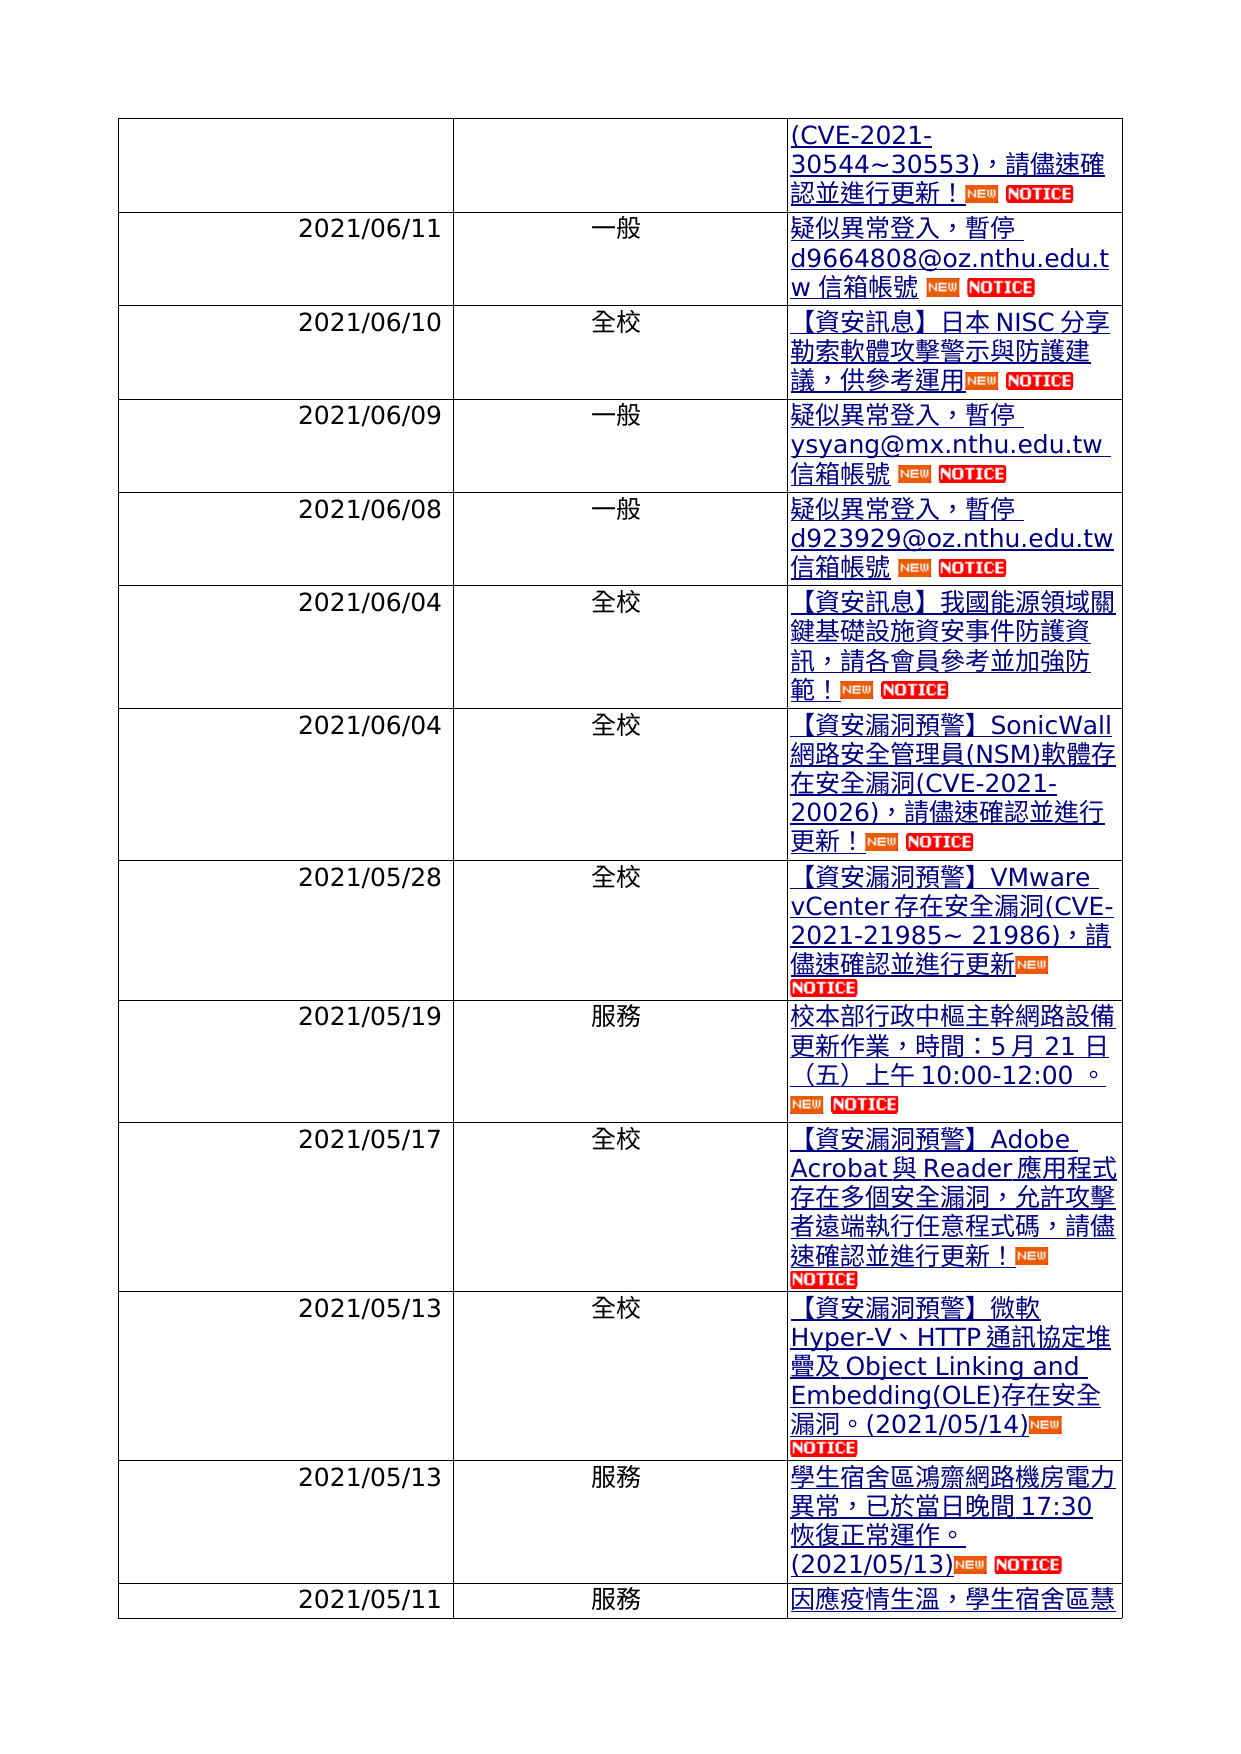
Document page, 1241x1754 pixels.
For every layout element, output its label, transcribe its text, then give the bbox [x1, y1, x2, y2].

picture [898, 559, 932, 577]
picture [1028, 1416, 1062, 1434]
table_cell 2021/05/13 [119, 1292, 453, 1460]
picture [965, 372, 999, 390]
table_cell 2021/06/09 [119, 400, 453, 492]
table_cell 服務 [454, 1584, 787, 1618]
picture [953, 1556, 987, 1574]
table_cell 【資安訊息】我國能源領域關鍵基礎設施資安事件防護資訊，請各會員參考並加強防範！ [788, 586, 1122, 708]
picture [790, 1096, 824, 1114]
picture [790, 1440, 858, 1457]
table_cell 全校 [454, 1123, 787, 1291]
table_cell 因應疫情生溫，學生宿舍區慧 [788, 1584, 1122, 1618]
picture [1015, 956, 1049, 974]
table_cell 2021/05/28 [119, 861, 453, 999]
picture [865, 833, 899, 851]
picture [1006, 185, 1074, 203]
table_cell 【資安漏洞預警】微軟Hyper-V、HTTP通訊協定堆疊及Object Linking and Embedding(OLE)存在安全漏洞。(2021/05/14) [788, 1292, 1122, 1460]
table_cell 一般 [454, 400, 787, 492]
table_cell 【資安漏洞預警】Adobe Acrobat與Reader應用程式存在多個安全漏洞，允許攻擊者遠端執行任意程式碼，請儘速確認並進行更新！ [788, 1123, 1122, 1291]
picture [938, 559, 1007, 577]
table_cell 2021/05/19 [119, 1001, 453, 1122]
picture [938, 465, 1007, 483]
table_cell 2021/06/11 [119, 213, 453, 305]
table_cell [454, 119, 787, 212]
table_cell 全校 [454, 709, 787, 860]
table_cell 學生宿舍區鴻齋網路機房電力異常，已於當日晚間17:30恢復正常運作。(2021/05/13) [788, 1461, 1122, 1583]
table_cell 一般 [454, 213, 787, 305]
table_cell 全校 [454, 306, 787, 398]
table_cell (CVE-2021-30544~30553)，請儘速確認並進行更新！ [788, 119, 1122, 212]
table_cell 服務 [454, 1461, 787, 1583]
table_cell 疑似異常登入，暫停 d923929@oz.nthu.edu.tw 信箱帳號 [788, 493, 1122, 585]
table_cell 2021/06/04 [119, 709, 453, 860]
table_cell 2021/05/13 [119, 1461, 453, 1583]
picture [831, 1096, 899, 1114]
table_cell 疑似異常登入，暫停 d9664808@oz.nthu.edu.tw 信箱帳號 [788, 213, 1122, 305]
picture [965, 185, 999, 203]
table_cell 【資安漏洞預警】SonicWall網路安全管理員(NSM)軟體存在安全漏洞(CVE-2021-20026)，請儘速確認並進行更新！ [788, 709, 1122, 860]
picture [840, 681, 874, 699]
picture [906, 833, 974, 851]
table_cell 2021/06/10 [119, 306, 453, 398]
picture [967, 278, 1035, 297]
table_cell 全校 [454, 1292, 787, 1460]
picture [1015, 1247, 1049, 1265]
picture [790, 979, 858, 997]
table_cell 2021/06/08 [119, 493, 453, 585]
table_cell 2021/05/11 [119, 1584, 453, 1618]
table_cell 2021/05/17 [119, 1123, 453, 1291]
picture [881, 681, 949, 699]
table_cell 疑似異常登入，暫停 ysyang@mx.nthu.edu.tw 信箱帳號 [788, 400, 1122, 492]
table_cell 【資安訊息】日本NISC分享勒索軟體攻擊警示與防護建議，供參考運用 [788, 306, 1122, 398]
picture [898, 465, 932, 483]
table_cell 一般 [454, 493, 787, 585]
table_cell [119, 119, 453, 212]
picture [790, 1271, 858, 1289]
picture [994, 1556, 1062, 1574]
picture [926, 278, 960, 297]
table_cell 校本部行政中樞主幹網路設備更新作業，時間：5月 21 日（五）上午10:00-12:00 。 [788, 1001, 1122, 1122]
table_cell 全校 [454, 861, 787, 999]
table_cell 服務 [454, 1001, 787, 1122]
table_cell 2021/06/04 [119, 586, 453, 708]
picture [1006, 372, 1074, 390]
table_cell 【資安漏洞預警】VMware vCenter存在安全漏洞(CVE-2021-21985~ 21986)，請儘速確認並進行更新 [788, 861, 1122, 999]
table_cell 全校 [454, 586, 787, 708]
